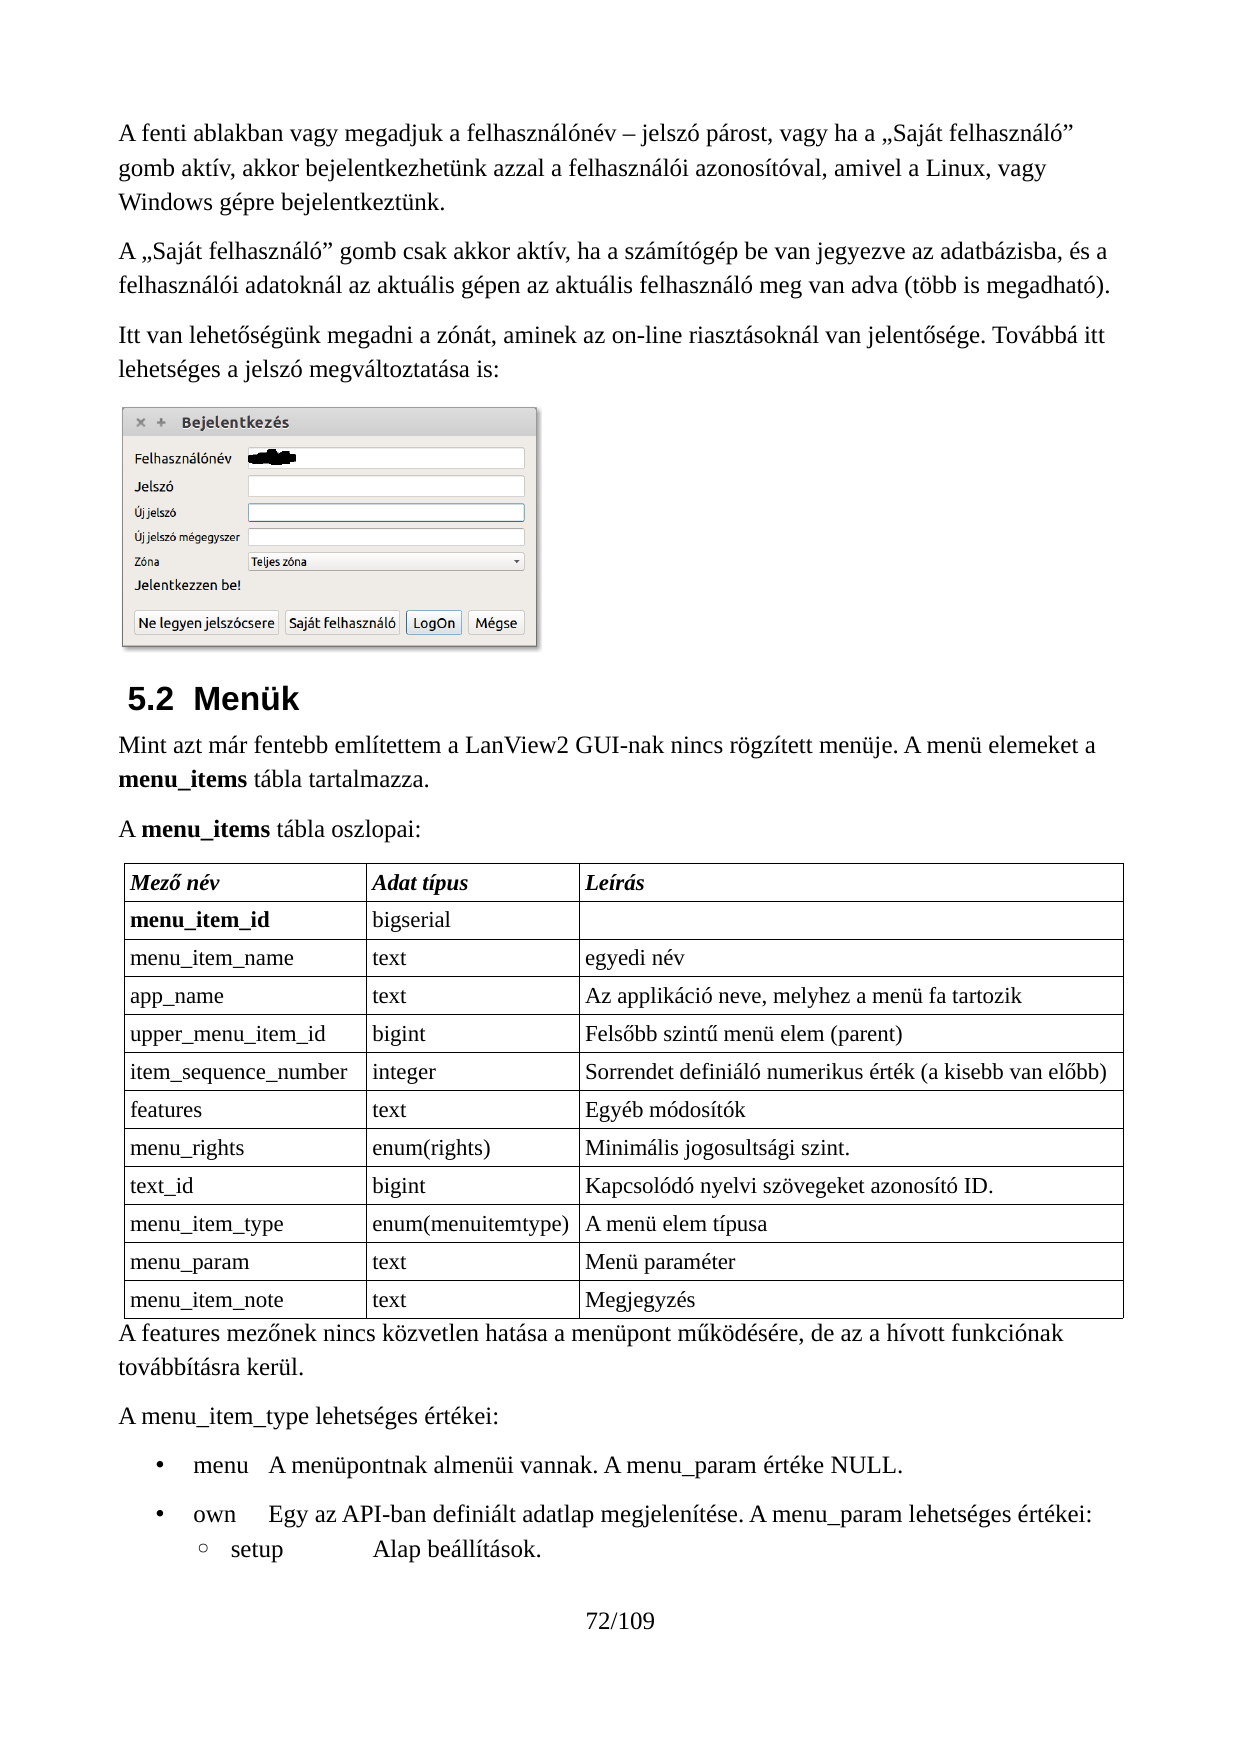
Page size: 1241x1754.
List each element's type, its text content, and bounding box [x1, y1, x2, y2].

table_cell menu_item_note [125, 1281, 366, 1318]
subtitle Menük [118, 679, 1122, 718]
table_cell integer [367, 1053, 579, 1090]
table_cell Kapcsolódó nyelvi szövegeket azonosító ID. [580, 1167, 1123, 1204]
text Mint azt már fentebb említettem a LanView2 GUI-nak nincs rögzített menüje. A menü elemeket a menu_items tábla tartalmazza. [118, 730, 1122, 793]
table_cell text [367, 1243, 579, 1280]
table_cell bigserial [367, 902, 579, 938]
table_cell Az applikáció neve, melyhez a menü fa tartozik [580, 977, 1123, 1014]
table_cell Sorrendet definiáló numerikus érték (a kisebb van előbb) [580, 1053, 1123, 1090]
table_header Mező név [125, 864, 366, 901]
table_cell enum(rights) [367, 1129, 579, 1166]
list menu A menüpontnak almenüi vannak. A menu_param értéke NULL. [156, 1450, 1122, 1479]
table_cell [580, 902, 1123, 938]
table_cell upper_menu_item_id [125, 1015, 366, 1052]
table_cell features [125, 1091, 366, 1128]
list setup Alap beállítások. [193, 1534, 1122, 1563]
text A features mezőnek nincs közvetlen hatása a menüpont működésére, de az a hívott funkciónak továbbításra kerül. [118, 1318, 1122, 1381]
table_cell menu_item_name [125, 940, 366, 976]
text A menu_item_type lehetséges értékei: [118, 1401, 1122, 1430]
table_cell menu_item_type [125, 1205, 366, 1242]
text A fenti ablakban vagy megadjuk a felhasználónév – jelszó párost, vagy ha a „Saját felhasználó” gomb aktív, akkor bejelentkezhetünk azzal a felhasználói azonosítóval, amivel a Linux, vagy Windows gépre bejelentkeztünk. [118, 118, 1122, 216]
table_header Leírás [580, 864, 1123, 901]
table_cell menu_param [125, 1243, 366, 1280]
text A „Saját felhasználó” gomb csak akkor aktív, ha a számítógép be van jegyezve az adatbázisba, és a felhasználói adatoknál az aktuális gépen az aktuális felhasználó meg van adva (több is megadható). [118, 236, 1122, 299]
table_cell text [367, 1091, 579, 1128]
table_cell Felsőbb szintű menü elem (parent) [580, 1015, 1123, 1052]
table_header Adat típus [367, 864, 579, 901]
table_cell Megjegyzés [580, 1281, 1123, 1318]
table_cell Minimális jogosultsági szint. [580, 1129, 1123, 1166]
table_cell text_id [125, 1167, 366, 1204]
table_cell menu_rights [125, 1129, 366, 1166]
table_cell bigint [367, 1015, 579, 1052]
table_cell text [367, 1281, 579, 1318]
list own Egy az API-ban definiált adatlap megjelenítése. A menu_param lehetséges értékei: [156, 1499, 1122, 1528]
text A menu_items tábla oszlopai: [118, 814, 1122, 842]
table_cell A menü elem típusa [580, 1205, 1123, 1242]
table_cell Egyéb módosítók [580, 1091, 1123, 1128]
table_cell text [367, 940, 579, 976]
table_cell Menü paraméter [580, 1243, 1123, 1280]
table_cell item_sequence_number [125, 1053, 366, 1090]
table_cell enum(menuitemtype) [367, 1205, 579, 1242]
table_cell menu_item_id [125, 902, 366, 938]
table_cell egyedi név [580, 940, 1123, 976]
table_cell app_name [125, 977, 366, 1014]
text Itt van lehetőségünk megadni a zónát, aminek az on-line riasztásoknál van jelentősége. Továbbá itt lehetséges a jelszó megváltoztatása is: [118, 320, 1122, 383]
table_cell bigint [367, 1167, 579, 1204]
picture [118, 403, 543, 653]
table_cell text [367, 977, 579, 1014]
